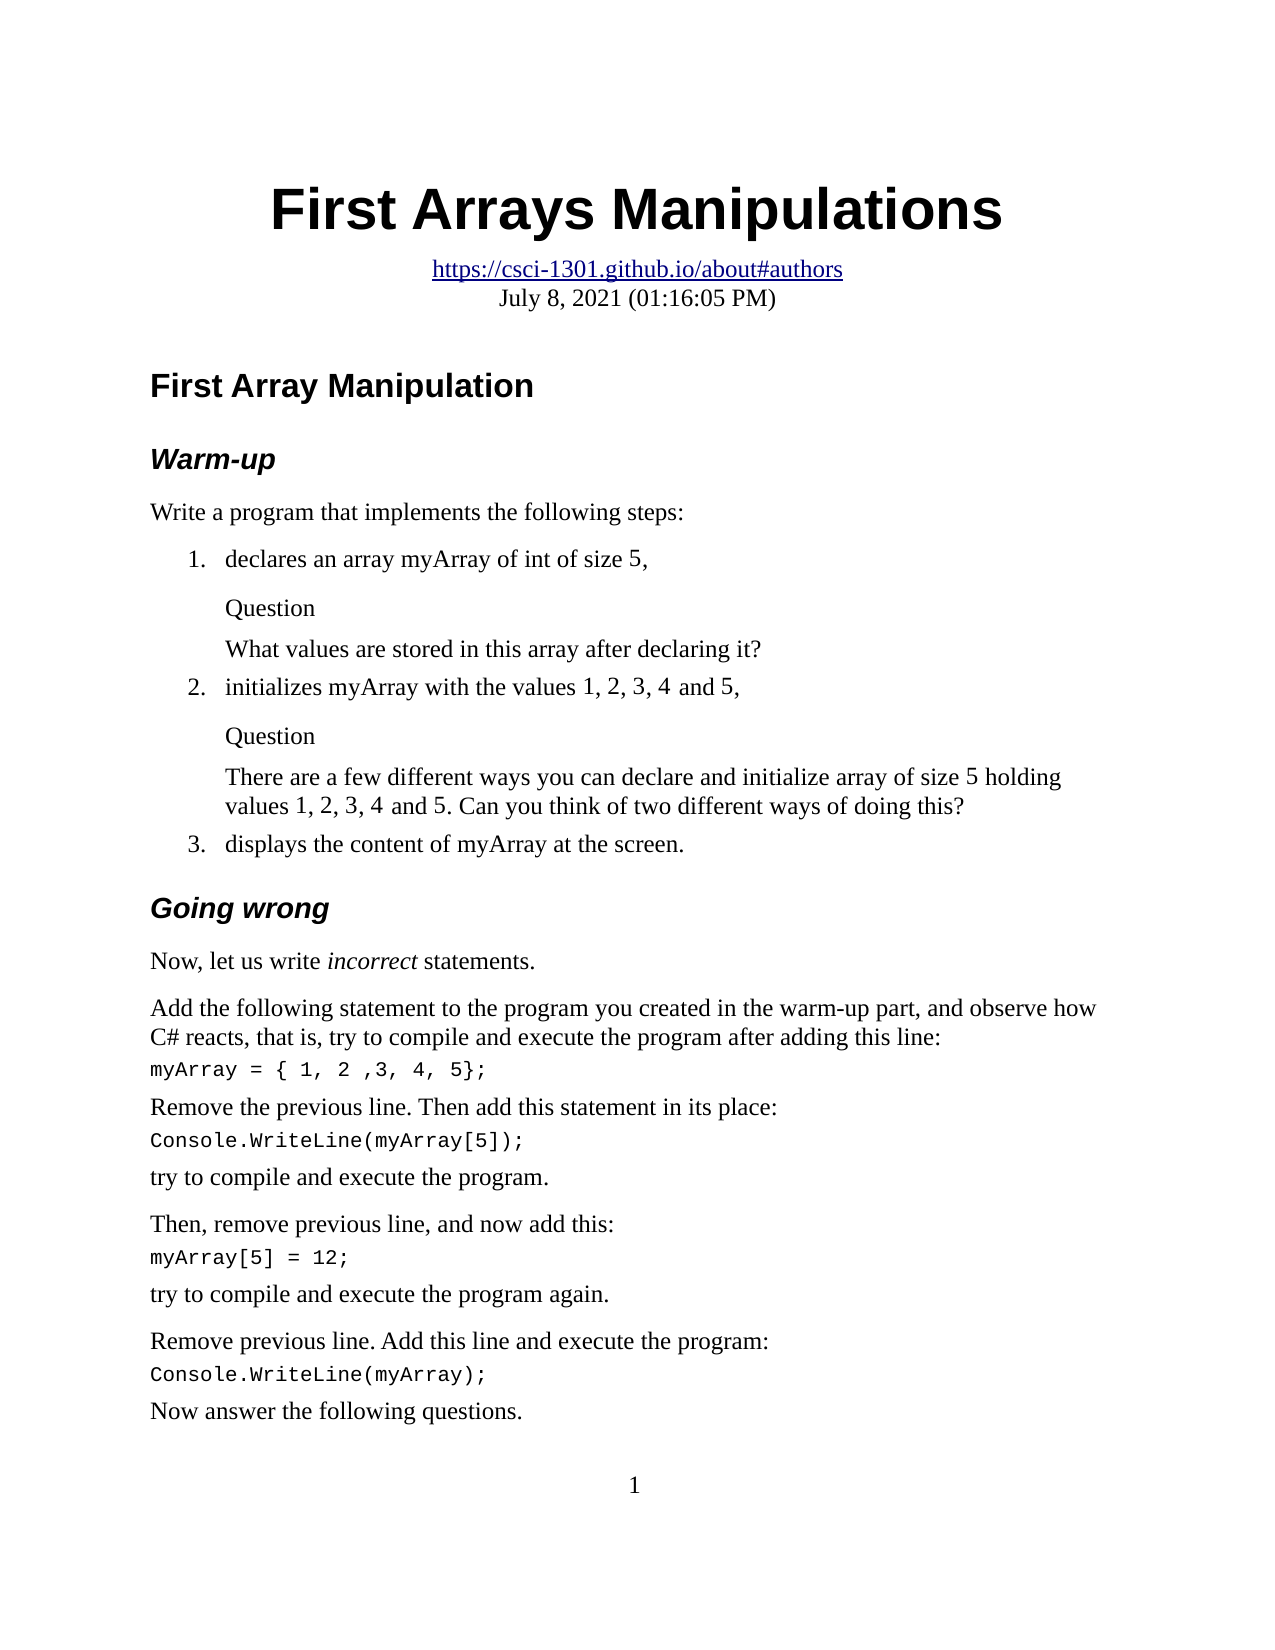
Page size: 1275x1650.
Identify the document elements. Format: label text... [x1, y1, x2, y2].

list Question [187, 721, 1125, 750]
list There are a few different ways you can declare and initialize array of size holding values , , , and . Can you think of two different ways of doing this? [187, 762, 1125, 820]
text Console.WriteLine(myArray[5]); [150, 1130, 1125, 1153]
text Write a program that implements the following steps: [150, 497, 1125, 526]
subtitle Warm-up [150, 442, 1125, 476]
text try to compile and execute the program again. [150, 1279, 1125, 1308]
text https://csci-1301.github.io/about#authors [150, 254, 1125, 283]
list Question [187, 593, 1125, 622]
subtitle Going wrong [150, 891, 1125, 925]
text Remove previous line. Add this line and execute the program: [150, 1326, 1125, 1355]
text try to compile and execute the program. [150, 1162, 1125, 1191]
text Now, let us write incorrect statements. [150, 946, 1125, 975]
text Then, remove previous line, and now add this: [150, 1209, 1125, 1238]
list initializes myArray with the values , , , and , [187, 672, 1125, 701]
text Add the following statement to the program you created in the warm-up part, and observe how C# reacts, that is, try to compile and execute the program after adding this line: [150, 993, 1125, 1051]
list declares an array myArray of int of size , [187, 544, 1125, 572]
text myArray[5] = 12; [150, 1247, 1125, 1270]
title First Arrays Manipulations [150, 175, 1125, 242]
subtitle First Array Manipulation [150, 366, 1125, 404]
text Now answer the following questions. [150, 1396, 1125, 1425]
list displays the content of myArray at the screen. [187, 829, 1125, 857]
text Console.WriteLine(myArray); [150, 1364, 1125, 1387]
list What values are stored in this array after declaring it? [187, 634, 1125, 663]
text Remove the previous line. Then add this statement in its place: [150, 1092, 1125, 1121]
text July 8, 2021 (01:16:05 PM) [150, 283, 1125, 312]
text myArray = { 1, 2 ,3, 4, 5}; [150, 1059, 1125, 1083]
